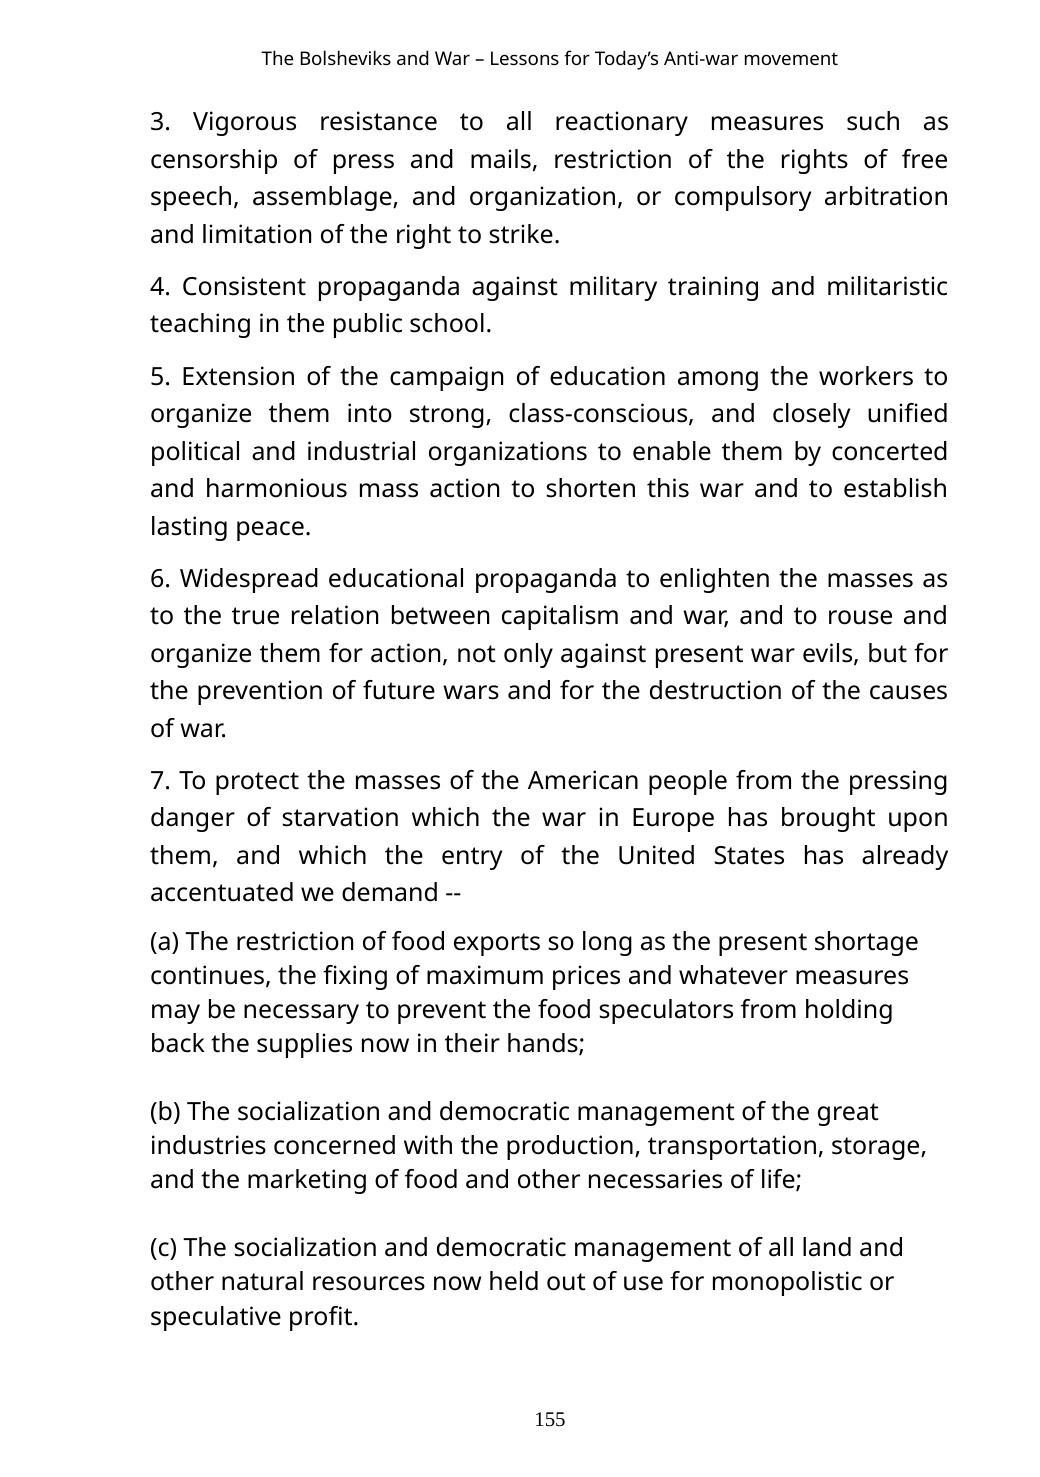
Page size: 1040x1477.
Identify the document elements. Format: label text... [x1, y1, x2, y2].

text 5. Extension of the campaign of education among the workers to organize them into strong, class-conscious, and closely unified political and industrial organizations to enable them by concerted and harmonious mass action to shorten this war and to establish lasting peace. [150, 355, 949, 542]
text 3. Vigorous resistance to all reactionary measures such as censorship of press and mails, restriction of the rights of free speech, assemblage, and organization, or compulsory arbitration and limitation of the right to strike. [150, 101, 949, 251]
text 6. Widespread educational propaganda to enlighten the masses as to the true relation between capitalism and war, and to rouse and organize them for action, not only against present war evils, but for the prevention of future wars and for the destruction of the causes of war. [150, 557, 949, 744]
text 4. Consistent propaganda against military training and militaristic teaching in the public school. [150, 265, 949, 340]
text 7. To protect the masses of the American people from the pressing danger of starvation which the war in Europe has brought upon them, and which the entry of the United States has already accentuated we demand -- [150, 759, 949, 909]
text (a) The restriction of food exports so long as the present shortage continues, the fixing of maximum prices and whatever measures may be necessary to prevent the food speculators from holding back the supplies now in their hands; (b) The socialization and democratic management of the great industries concerned with the production, transportation, storage, and the marketing of food and other necessaries of life; (c) The socialization and democratic management of all land and other natural resources now held out of use for monopolistic or speculative profit. [150, 923, 949, 1332]
